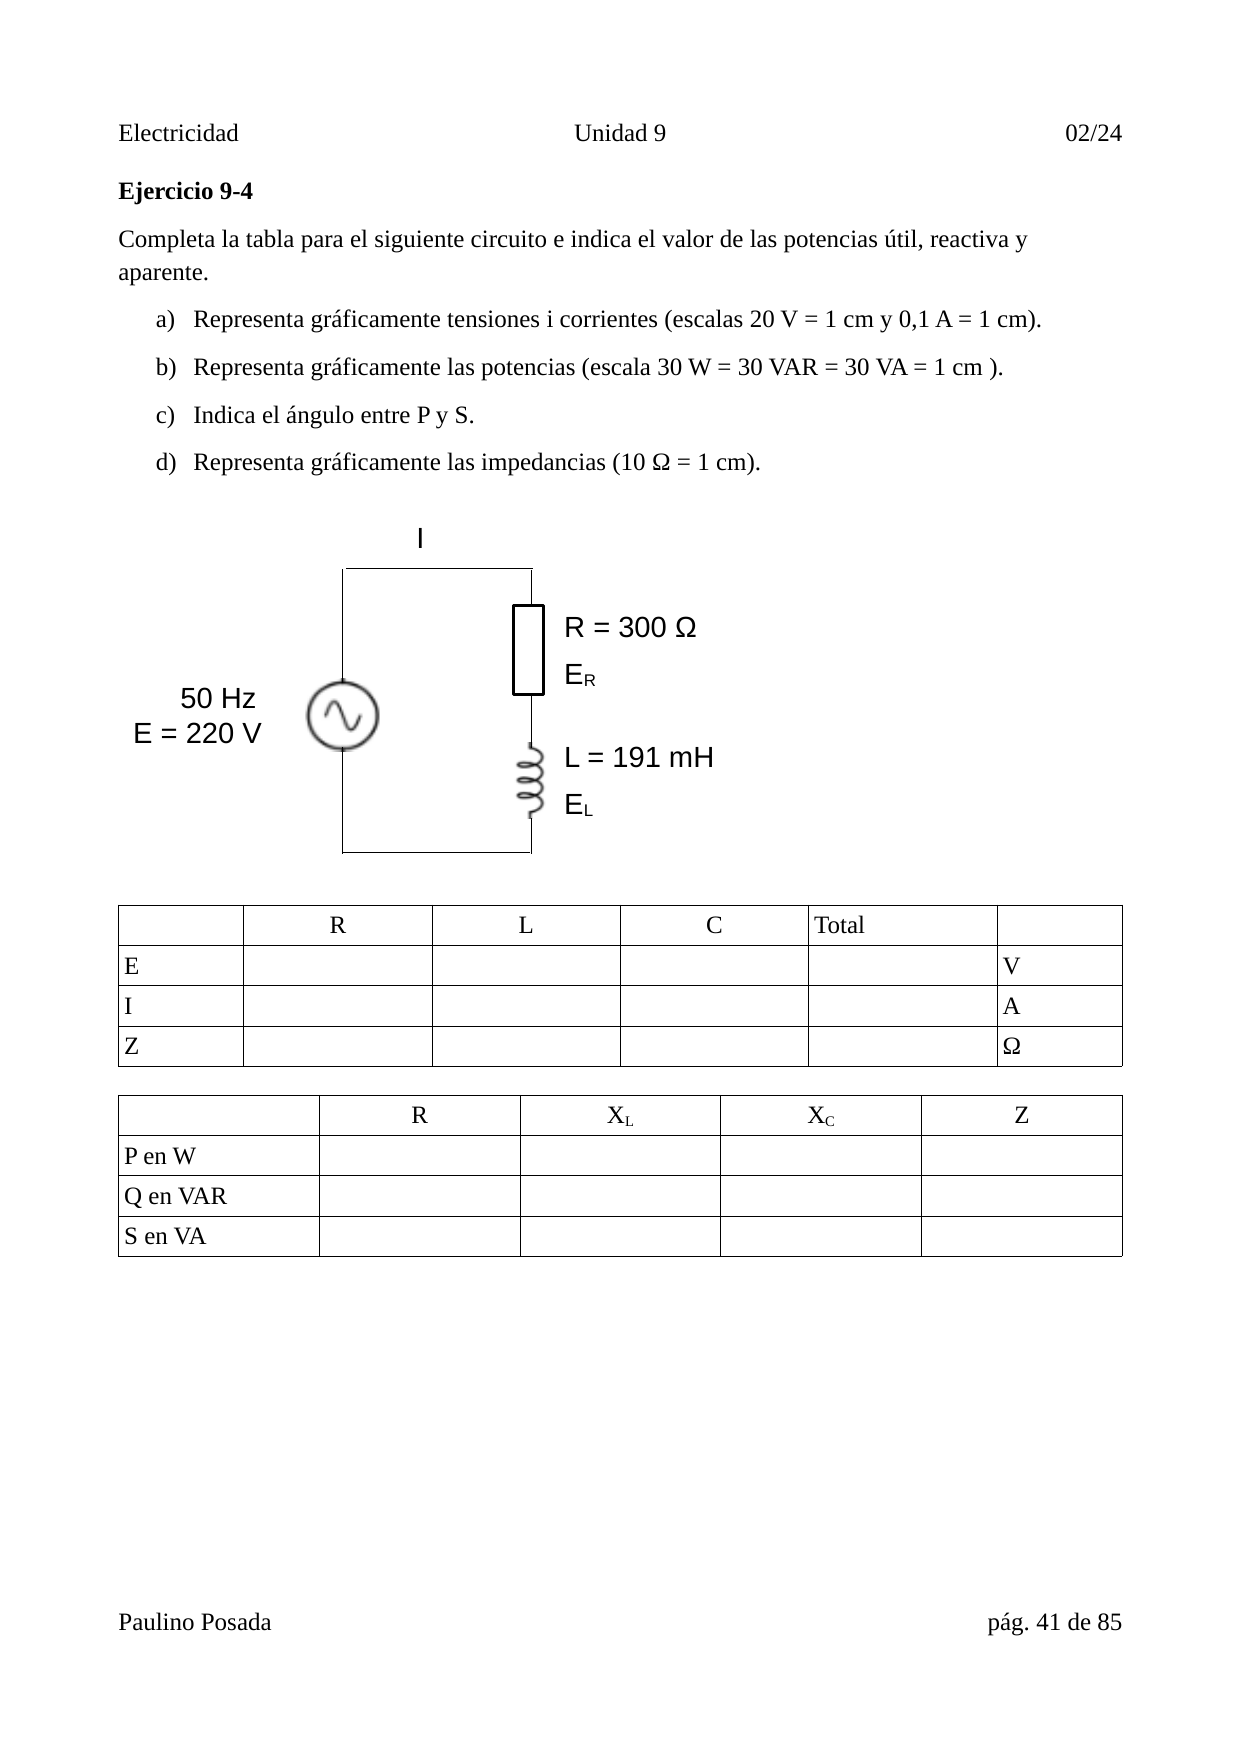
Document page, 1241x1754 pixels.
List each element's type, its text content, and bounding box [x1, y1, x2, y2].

picture [509, 742, 547, 819]
table_header Total [809, 906, 997, 945]
table_cell P en W [119, 1136, 319, 1175]
table_cell [433, 1027, 620, 1066]
table_cell [621, 1027, 808, 1066]
table_cell Ω [998, 1027, 1122, 1066]
table_cell Z [119, 1027, 243, 1066]
table_cell [721, 1217, 921, 1256]
table_header R [320, 1096, 520, 1135]
picture [304, 678, 382, 752]
table_cell [521, 1136, 720, 1175]
table_cell [721, 1136, 921, 1175]
table_cell [244, 986, 432, 1026]
table_cell E [119, 946, 243, 985]
table_cell [320, 1176, 520, 1216]
table_cell I [119, 986, 243, 1026]
table_header XC [721, 1096, 921, 1135]
table_cell [521, 1217, 720, 1256]
table_cell [809, 986, 997, 1026]
table_cell [621, 986, 808, 1026]
table_cell S en VA [119, 1217, 319, 1256]
table_header [119, 906, 243, 945]
table_cell [621, 946, 808, 985]
table_cell [433, 986, 620, 1026]
table_header L [433, 906, 620, 945]
table_cell [809, 946, 997, 985]
table_cell V [998, 946, 1122, 985]
table_header [998, 906, 1122, 945]
list Representa gráficamente tensiones i corrientes (escalas 20 V = 1 cm y 0,1 A = 1 cm). [156, 304, 1122, 333]
table_header [119, 1096, 319, 1135]
table_cell [922, 1217, 1122, 1256]
table_header Z [922, 1096, 1122, 1135]
table_header R [244, 906, 432, 945]
table_header C [621, 906, 808, 945]
table_cell [244, 1027, 432, 1066]
table_cell A [998, 986, 1122, 1026]
table_cell [922, 1136, 1122, 1175]
list Indica el ángulo entre P y S. [156, 400, 1122, 428]
table_cell [244, 946, 432, 985]
table_cell [721, 1176, 921, 1216]
text Completa la tabla para el siguiente circuito e indica el valor de las potencias útil, reactiva y aparente. [118, 224, 1122, 286]
table_cell [433, 946, 620, 985]
list Representa gráficamente las impedancias (10 Ω = 1 cm). [156, 447, 1122, 476]
table_header XL [521, 1096, 720, 1135]
table_cell [922, 1176, 1122, 1216]
table_cell [320, 1136, 520, 1175]
text Ejercicio 9-4 [118, 176, 1122, 205]
table_cell [320, 1217, 520, 1256]
table_cell Q en VAR [119, 1176, 319, 1216]
table_cell [521, 1176, 720, 1216]
list Representa gráficamente las potencias (escala 30 W = 30 VAR = 30 VA = 1 cm ). [156, 352, 1122, 381]
table_cell [809, 1027, 997, 1066]
